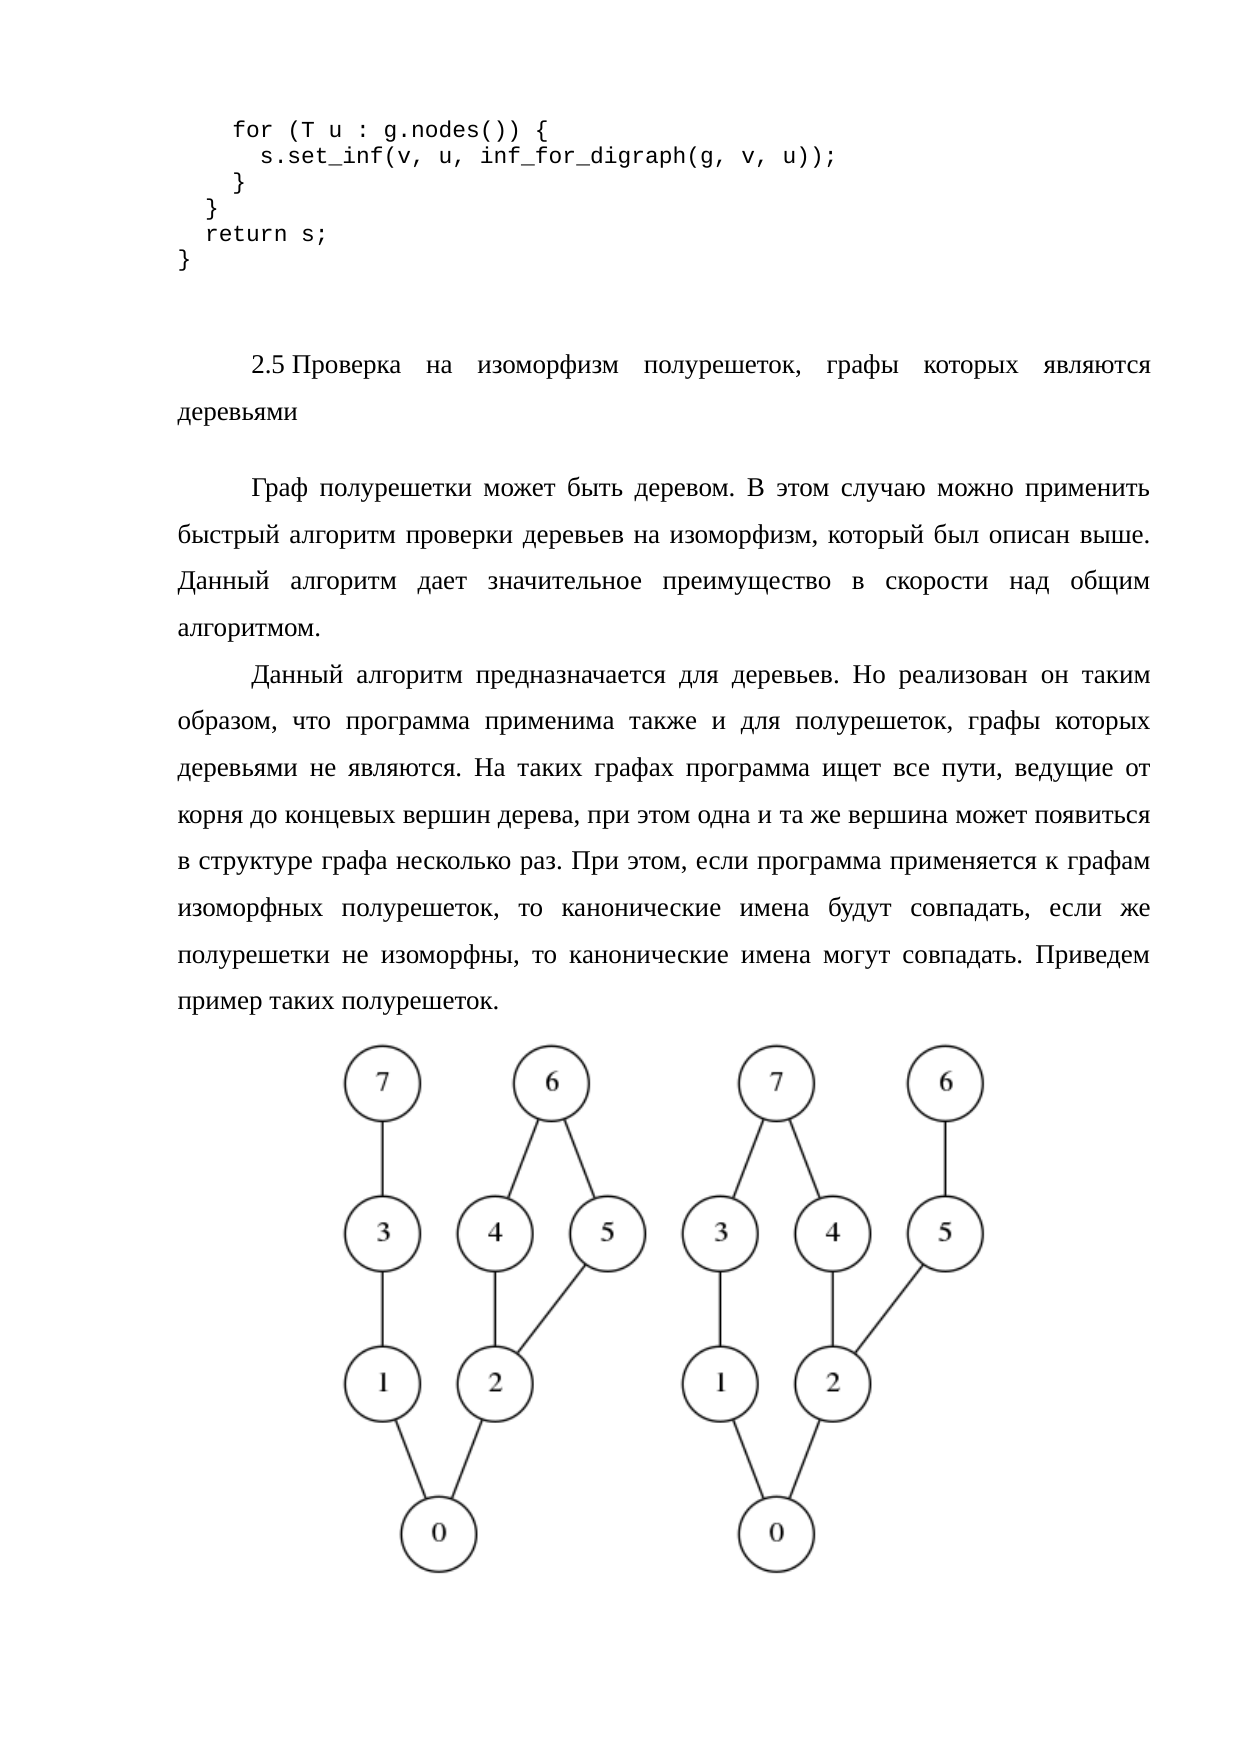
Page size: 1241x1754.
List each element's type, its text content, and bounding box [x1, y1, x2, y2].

picture [337, 1038, 992, 1581]
text } [177, 196, 1152, 222]
text for (T u : g.nodes()) { [177, 118, 1152, 144]
text s.set_inf(v, u, inf_for_digraph(g, v, u)); [177, 144, 1152, 170]
subtitle Проверка на изоморфизм полурешеток, графы которых являются деревьями [177, 348, 1152, 426]
text Граф полурешетки может быть деревом. В этом случаю можно применить быстрый алгоритм проверки деревьев на изоморфизм, который был описан выше. Данный алгоритм дает значительное преимущество в скорости над общим алгоритмом. [177, 471, 1152, 642]
text return s; [177, 222, 1152, 248]
text } [177, 248, 1152, 274]
text Данный алгоритм предназначается для деревьев. Но реализован он таким образом, что программа применима также и для полурешеток, графы которых деревьями не являются. На таких графах программа ищет все пути, ведущие от корня до концевых вершин дерева, при этом одна и та же вершина может появиться в структуре графа несколько раз. При этом, если программа применяется к графам изоморфных полурешеток, то канонические имена будут совпадать, если же полурешетки не изоморфны, то канонические имена могут совпадать. Приведем пример таких полурешеток. [177, 658, 1152, 1016]
text } [177, 170, 1152, 196]
